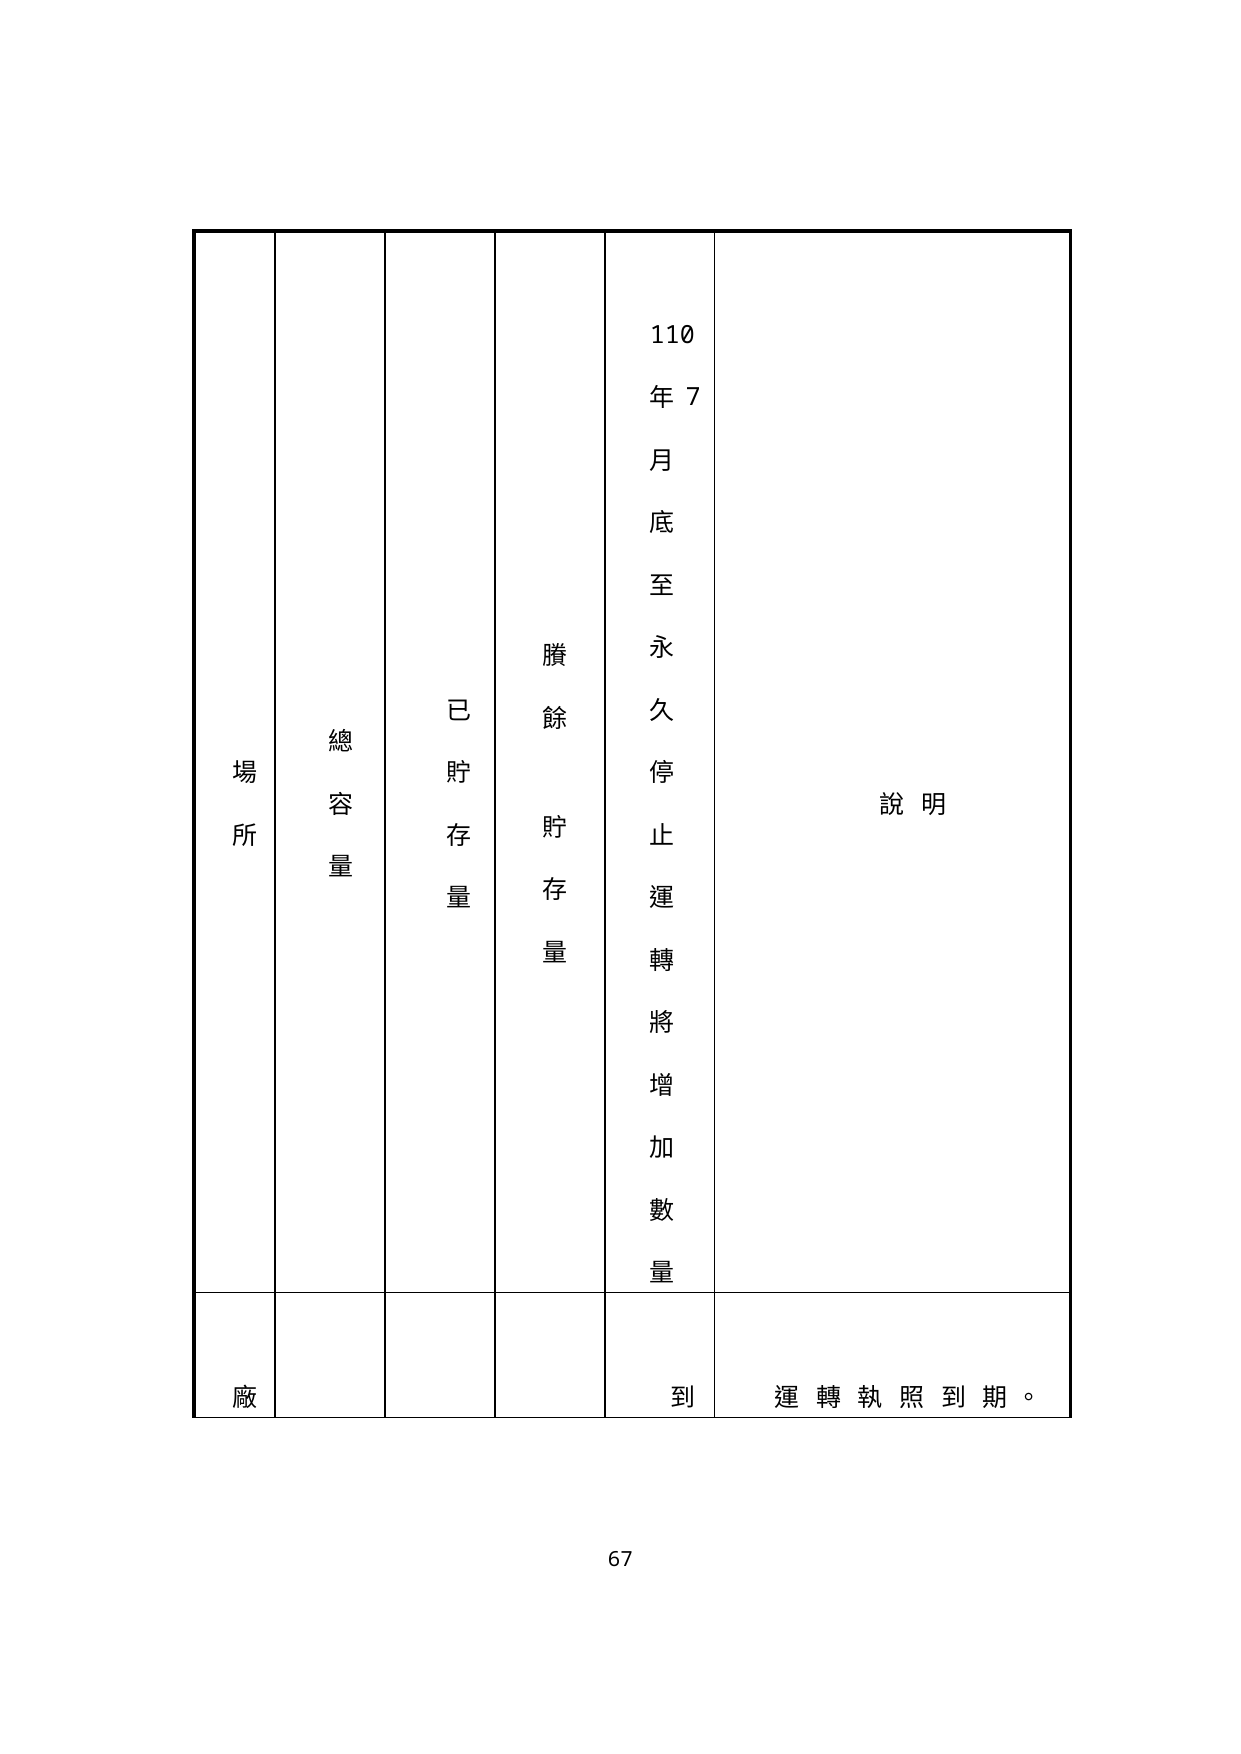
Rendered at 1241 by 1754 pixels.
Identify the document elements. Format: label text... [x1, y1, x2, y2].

table_header 場所 [196, 233, 274, 1292]
table_cell 運轉執照到期。 [715, 1293, 1069, 1417]
table_cell 廠 [196, 1293, 274, 1417]
table_header 說明 [715, 233, 1069, 1292]
table_header 110年7月底至永久停止運轉將增加數量 [606, 233, 714, 1292]
table_cell [496, 1293, 604, 1417]
table_header 已貯存量 [386, 233, 494, 1292]
table_cell [386, 1293, 494, 1417]
table_cell [276, 1293, 384, 1417]
table_header 賸餘 貯存量 [496, 233, 604, 1292]
table_header 總容量 [276, 233, 384, 1292]
table_cell 到 [606, 1293, 714, 1417]
